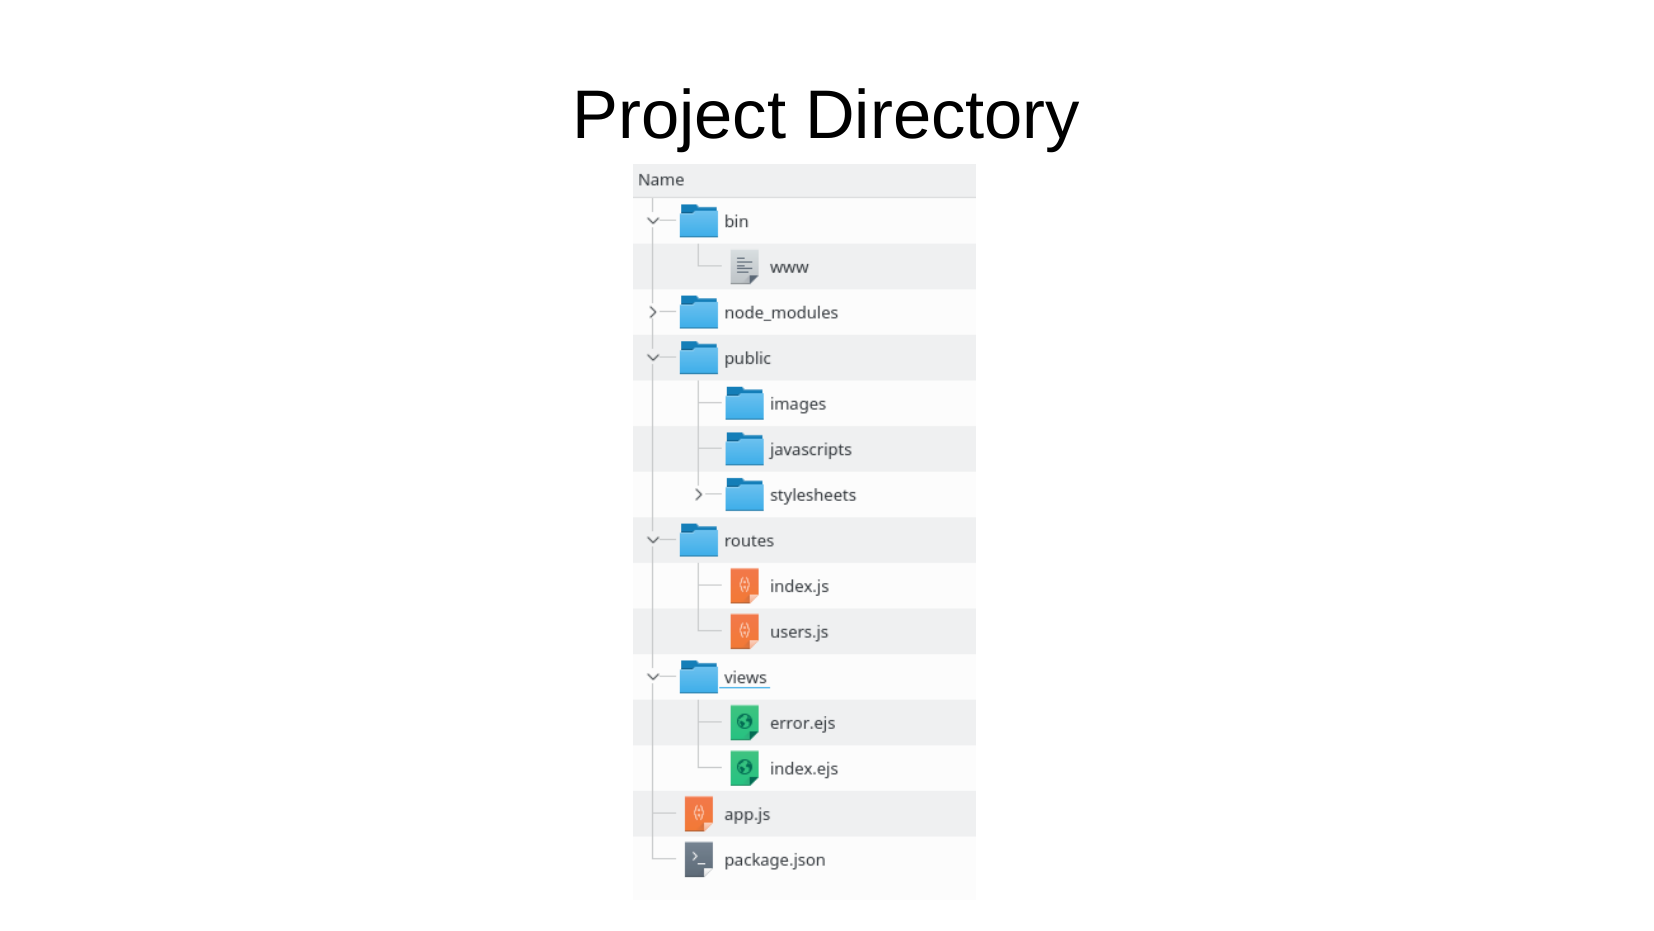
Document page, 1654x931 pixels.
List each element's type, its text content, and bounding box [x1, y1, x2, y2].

title Project Directory [82, 37, 1571, 193]
picture [633, 164, 976, 901]
